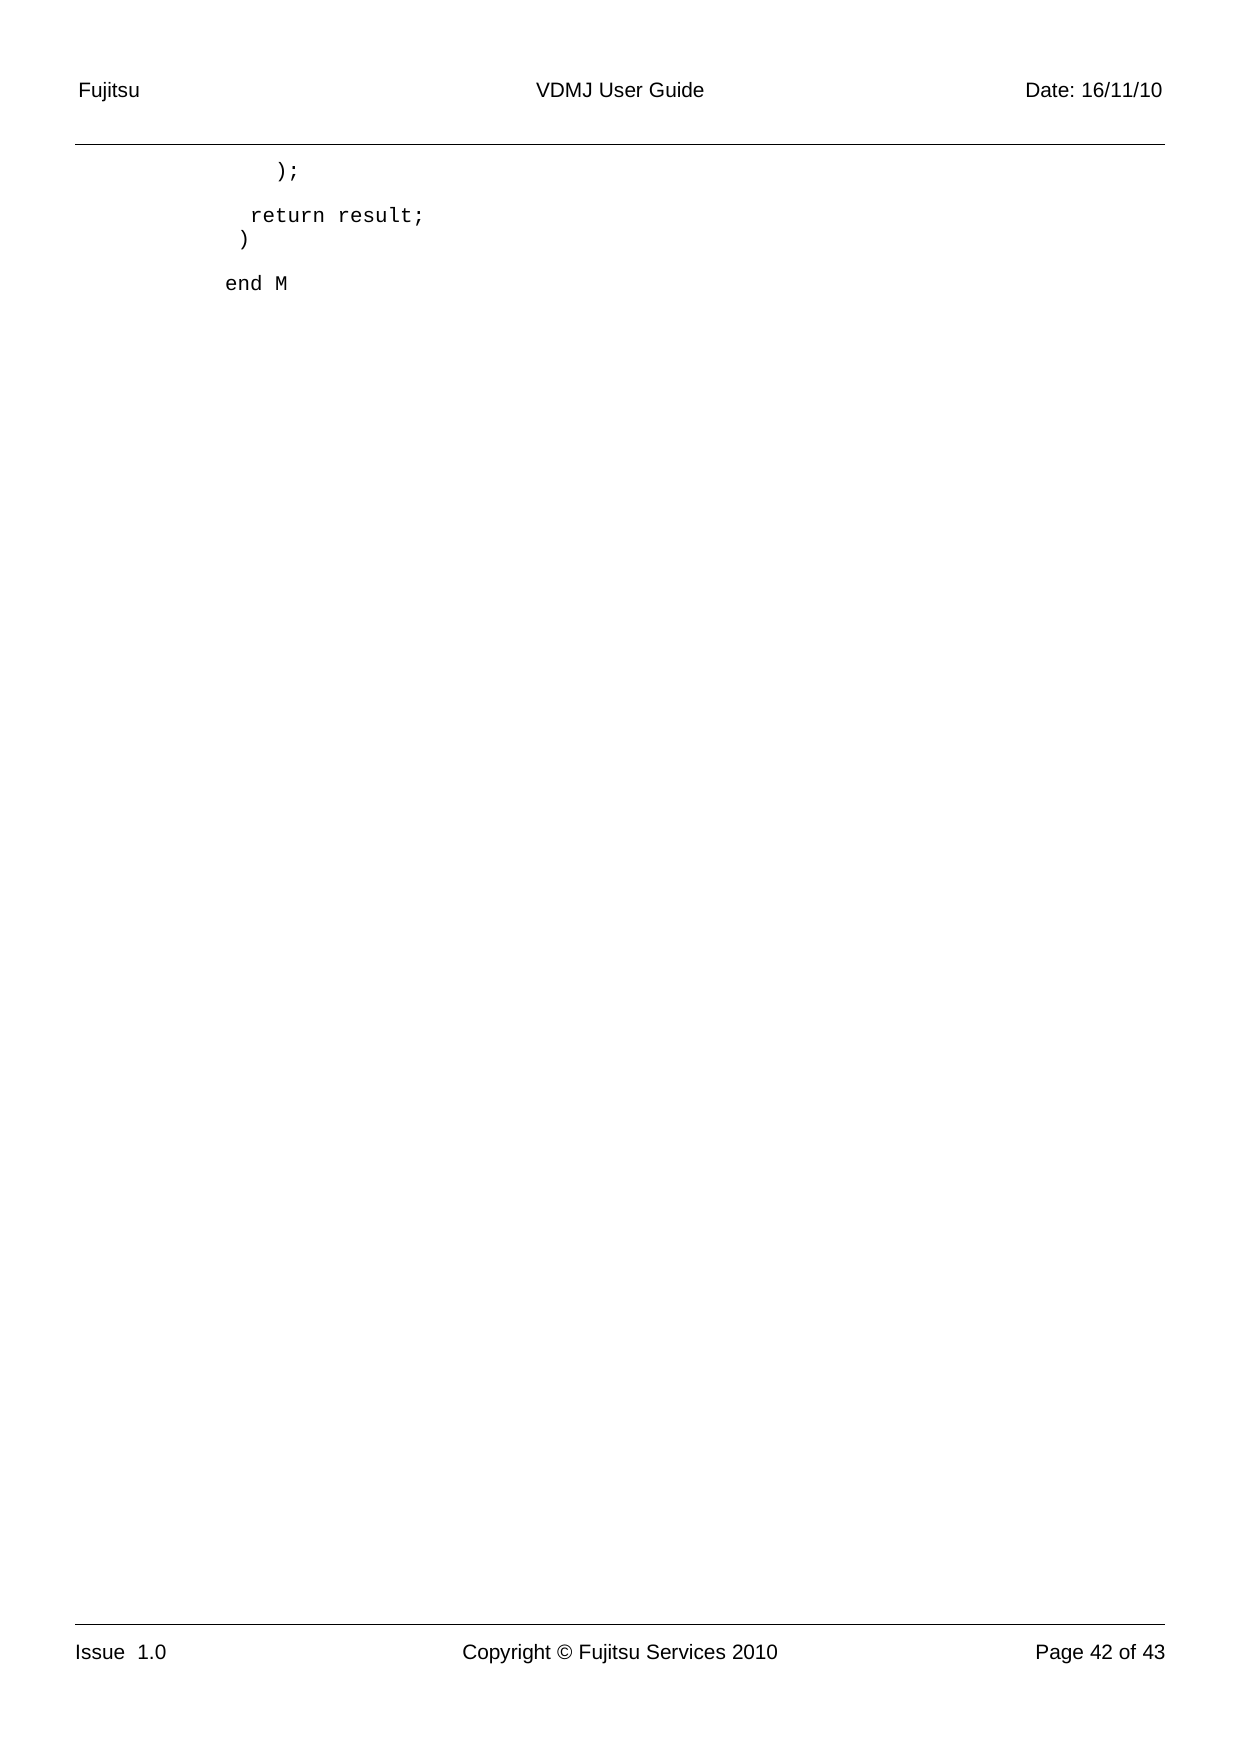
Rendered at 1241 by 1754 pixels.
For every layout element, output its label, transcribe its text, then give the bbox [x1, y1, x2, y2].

text ); [225, 160, 1165, 182]
text ) [225, 227, 1165, 250]
text return result; [225, 205, 1165, 227]
text end M [225, 272, 1165, 295]
